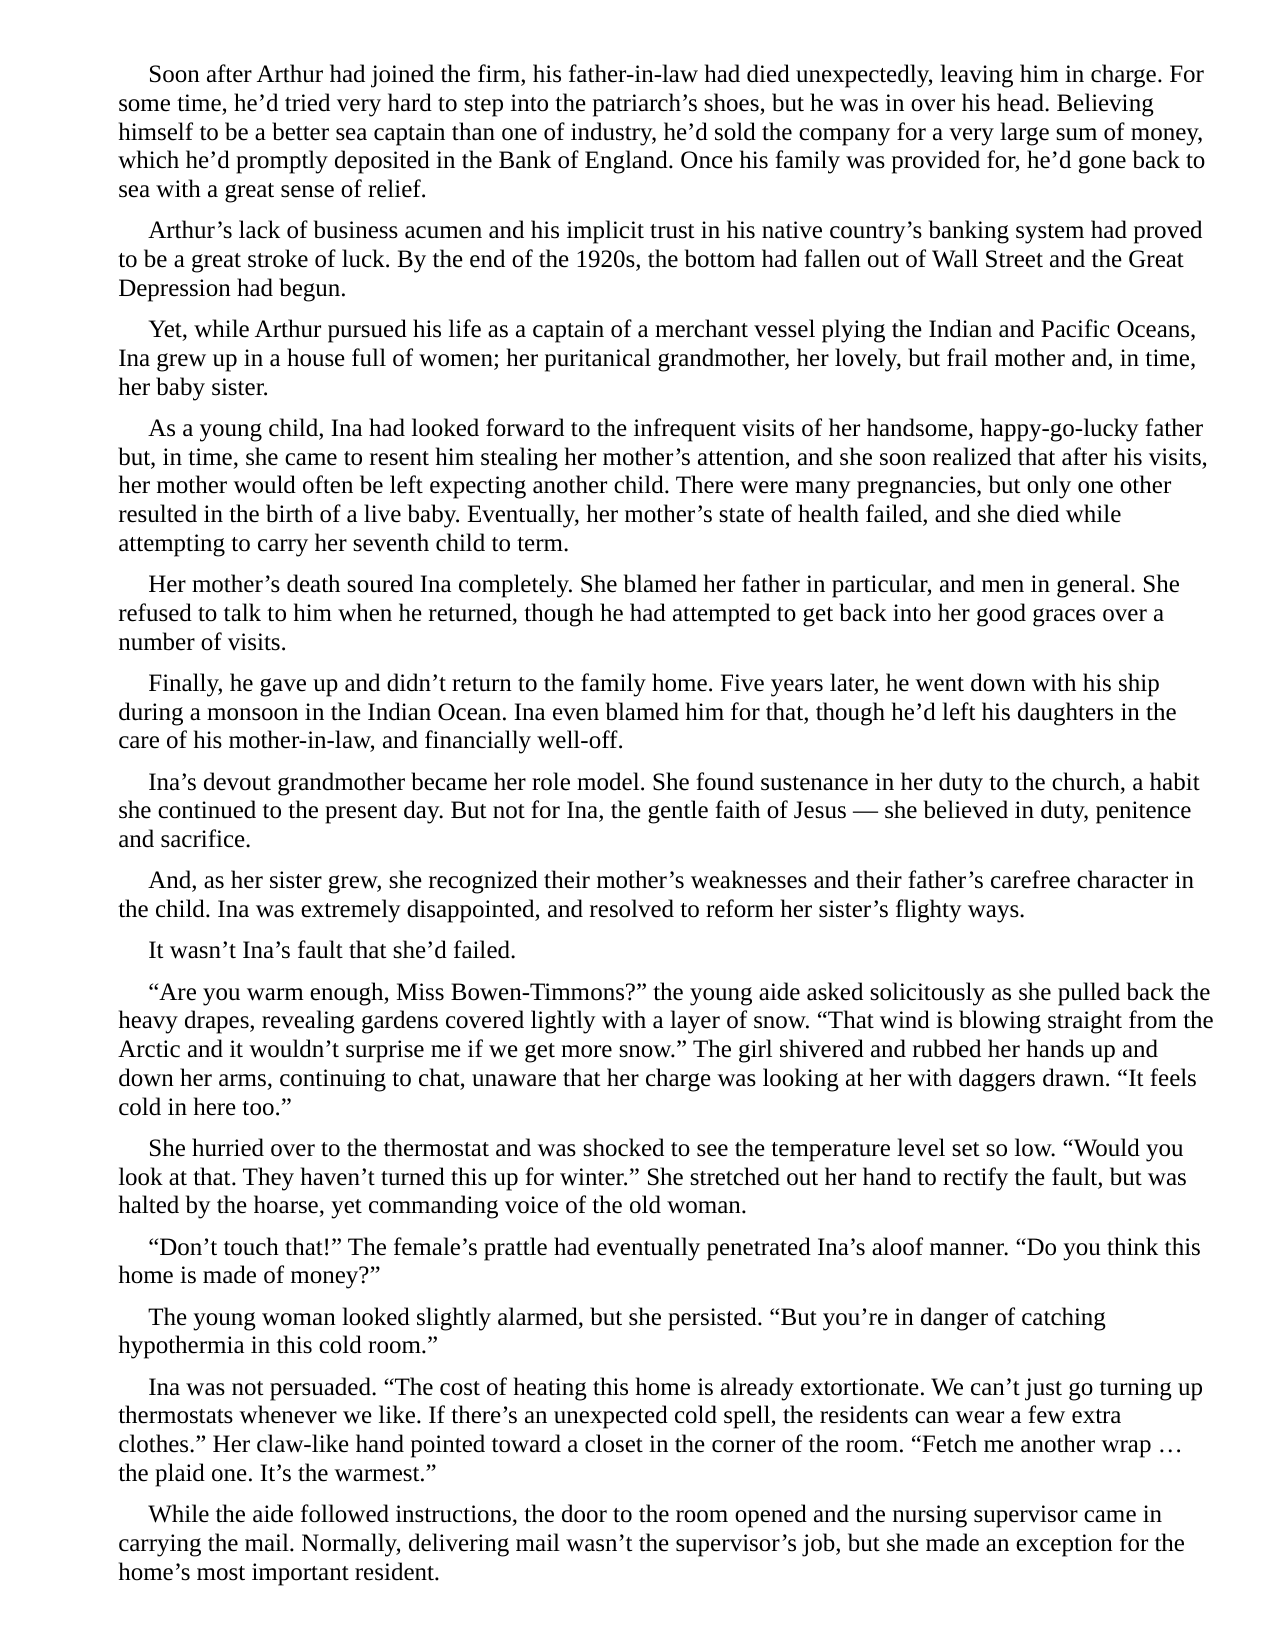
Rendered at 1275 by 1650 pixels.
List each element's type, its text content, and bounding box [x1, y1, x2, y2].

text She hurried over to the thermostat and was shocked to see the temperature level set so low. “Would you look at that. They haven’t turned this up for winter.” She stretched out her hand to rectify the fault, but was halted by the hoarse, yet commanding voice of the old woman. [118, 1133, 1216, 1219]
text Arthur’s lack of business acumen and his implicit trust in his native country’s banking system had proved to be a great stroke of luck. By the end of the 1920s, the bottom had fallen out of Wall Street and the Great Depression had begun. [118, 215, 1216, 302]
text As a young child, Ina had looked forward to the infrequent visits of her handsome, happy-go-lucky father but, in time, she came to resent him stealing her mother’s attention, and she soon realized that after his visits, her mother would often be left expecting another child. There were many pregnancies, but only one other resulted in the birth of a live baby. Eventually, her mother’s state of health failed, and she died while attempting to carry her seventh child to term. [118, 413, 1216, 557]
text And, as her sister grew, she recognized their mother’s weaknesses and their father’s carefree character in the child. Ina was extremely disappointed, and resolved to reform her sister’s flighty ways. [118, 865, 1216, 923]
text It wasn’t Ina’s fault that she’d failed. [118, 935, 1216, 964]
text Her mother’s death soured Ina completely. She blamed her father in particular, and men in general. She refused to talk to him when he returned, though he had attempted to get back into her good graces over a number of visits. [118, 569, 1216, 655]
text Ina’s devout grandmother became her role model. She found sustenance in her duty to the church, a habit she continued to the present day. But not for Ina, the gentle faith of Jesus — she believed in duty, penitence and sacrifice. [118, 767, 1216, 853]
text Ina was not persuaded. “The cost of heating this home is already extortionate. We can’t just go turning up thermostats whenever we like. If there’s an unexpected cold spell, the residents can wear a few extra clothes.” Her claw-like hand pointed toward a closet in the corner of the room. “Fetch me another wrap … the plaid one. It’s the warmest.” [118, 1372, 1216, 1487]
text The young woman looked slightly alarmed, but she persisted. “But you’re in danger of catching hypothermia in this cold room.” [118, 1302, 1216, 1359]
text “Don’t touch that!” The female’s prattle had eventually penetrated Ina’s aloof manner. “Do you think this home is made of money?” [118, 1232, 1216, 1289]
text Yet, while Arthur pursued his life as a captain of a merchant vessel plying the Indian and Pacific Oceans, Ina grew up in a house full of women; her puritanical grandmother, her lovely, but frail mother and, in time, her baby sister. [118, 314, 1216, 400]
text “Are you warm enough, Miss Bowen-Timmons?” the young aide asked solicitously as she pulled back the heavy drapes, revealing gardens covered lightly with a layer of snow. “That wind is blowing straight from the Arctic and it wouldn’t surprise me if we get more snow.” The girl shivered and rubbed her hands up and down her arms, continuing to chat, unaware that her charge was looking at her with daggers drawn. “It feels cold in here too.” [118, 977, 1216, 1120]
text Soon after Arthur had joined the firm, his father-in-law had died unexpectedly, leaving him in charge. For some time, he’d tried very hard to step into the patriarch’s shoes, but he was in over his head. Believing himself to be a better sea captain than one of industry, he’d sold the company for a very large sum of money, which he’d promptly deposited in the Bank of England. Once his family was provided for, he’d gone back to sea with a great sense of relief. [118, 59, 1216, 203]
text Finally, he gave up and didn’t return to the family home. Five years later, he went down with his ship during a monsoon in the Indian Ocean. Ina even blamed him for that, though he’d left his daughters in the care of his mother-in-law, and financially well-off. [118, 668, 1216, 754]
text While the aide followed instructions, the door to the room opened and the nursing supervisor came in carrying the mail. Normally, delivering mail wasn’t the supervisor’s job, but she made an exception for the home’s most important resident. [118, 1499, 1216, 1585]
